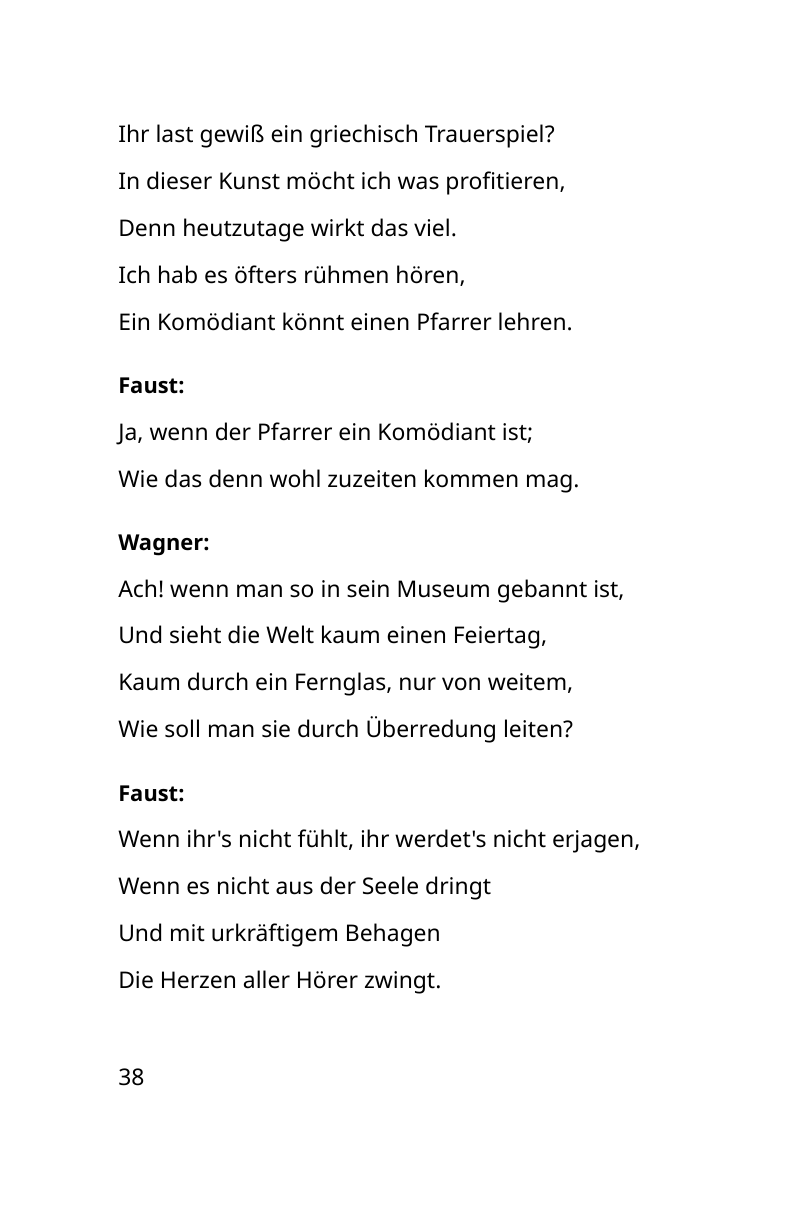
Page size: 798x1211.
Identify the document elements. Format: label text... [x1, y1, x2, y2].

text Faust: Ja, wenn der Pfarrer ein Komödiant ist; Wie das denn wohl zuzeiten kommen mag. [118, 370, 679, 494]
text Wagner: Ach! wenn man so in sein Museum gebannt ist, Und sieht die Welt kaum einen Feiertag, Kaum durch ein Fernglas, nur von weitem, Wie soll man sie durch Überredung leiten? [118, 527, 679, 744]
text Faust: Wenn ihr's nicht fühlt, ihr werdet's nicht erjagen, Wenn es nicht aus der Seele dringt Und mit urkräftigem Behagen Die Herzen aller Hörer zwingt. [118, 778, 679, 995]
text Ihr last gewiß ein griechisch Trauerspiel? In dieser Kunst möcht ich was profitieren, Denn heutzutage wirkt das viel. Ich hab es öfters rühmen hören, Ein Komödiant könnt einen Pfarrer lehren. [118, 118, 679, 337]
